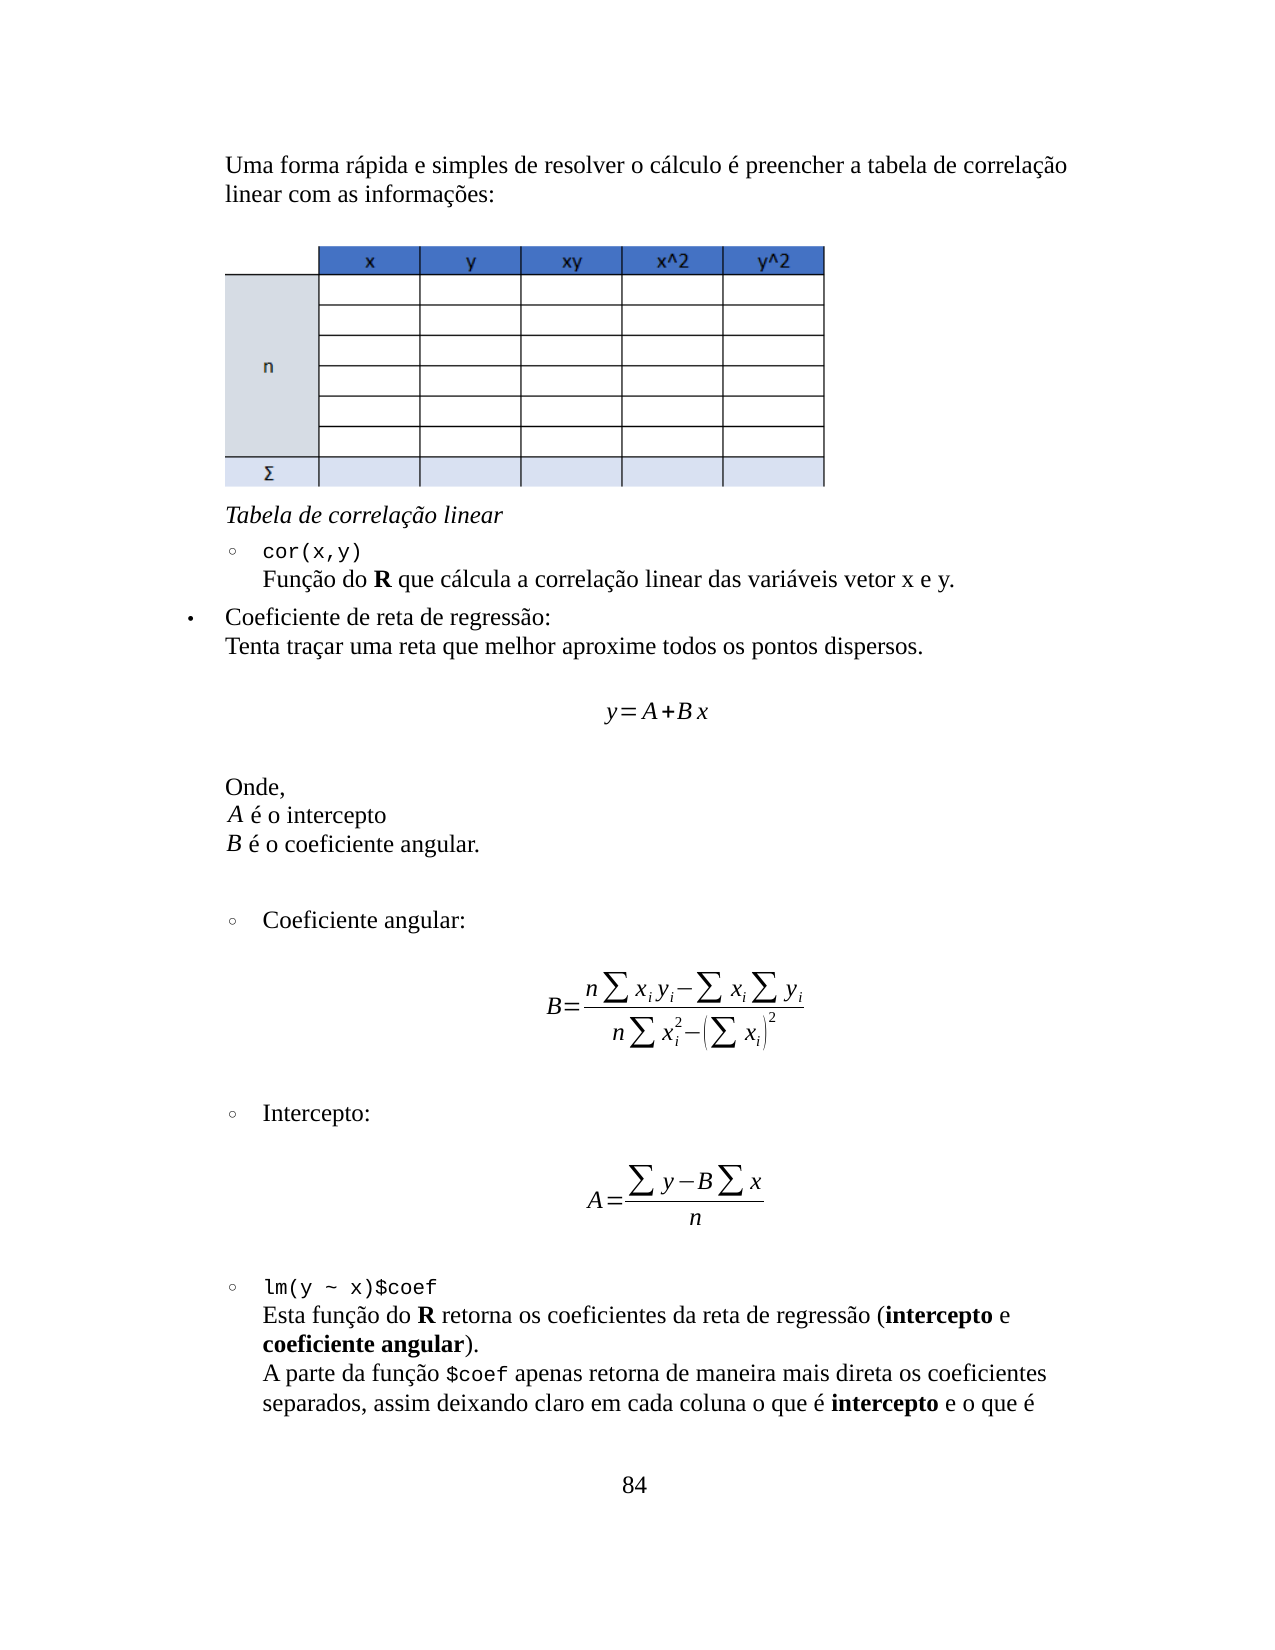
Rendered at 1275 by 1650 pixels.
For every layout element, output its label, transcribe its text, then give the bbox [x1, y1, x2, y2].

list Onde, é o intercepto é o coeficiente angular. [187, 772, 1125, 887]
picture [225, 245, 826, 488]
list Coeficiente angular: [225, 905, 1125, 962]
list Intercepto: [225, 1098, 1125, 1156]
list lm(y ~ x)$coef Esta função do R retorna os coeficientes da reta de regressão (intercepto e coeficiente angular). A parte da função $coef apenas retorna de maneira mais direta os coeficientes separados, assim deixando claro em cada coluna o que é intercepto e o que é [225, 1277, 1125, 1416]
list Tabela de correlação linear [187, 500, 1125, 528]
list cor(x,y) Função do R que cálcula a correlação linear das variáveis vetor x e y. [225, 541, 1125, 593]
list Uma forma rápida e simples de resolver o cálculo é preencher a tabela de correlação linear com as informações: [187, 150, 1125, 236]
list Coeficiente de reta de regressão: Tenta traçar uma reta que melhor aproxime todos os pontos dispersos. [187, 602, 1125, 688]
